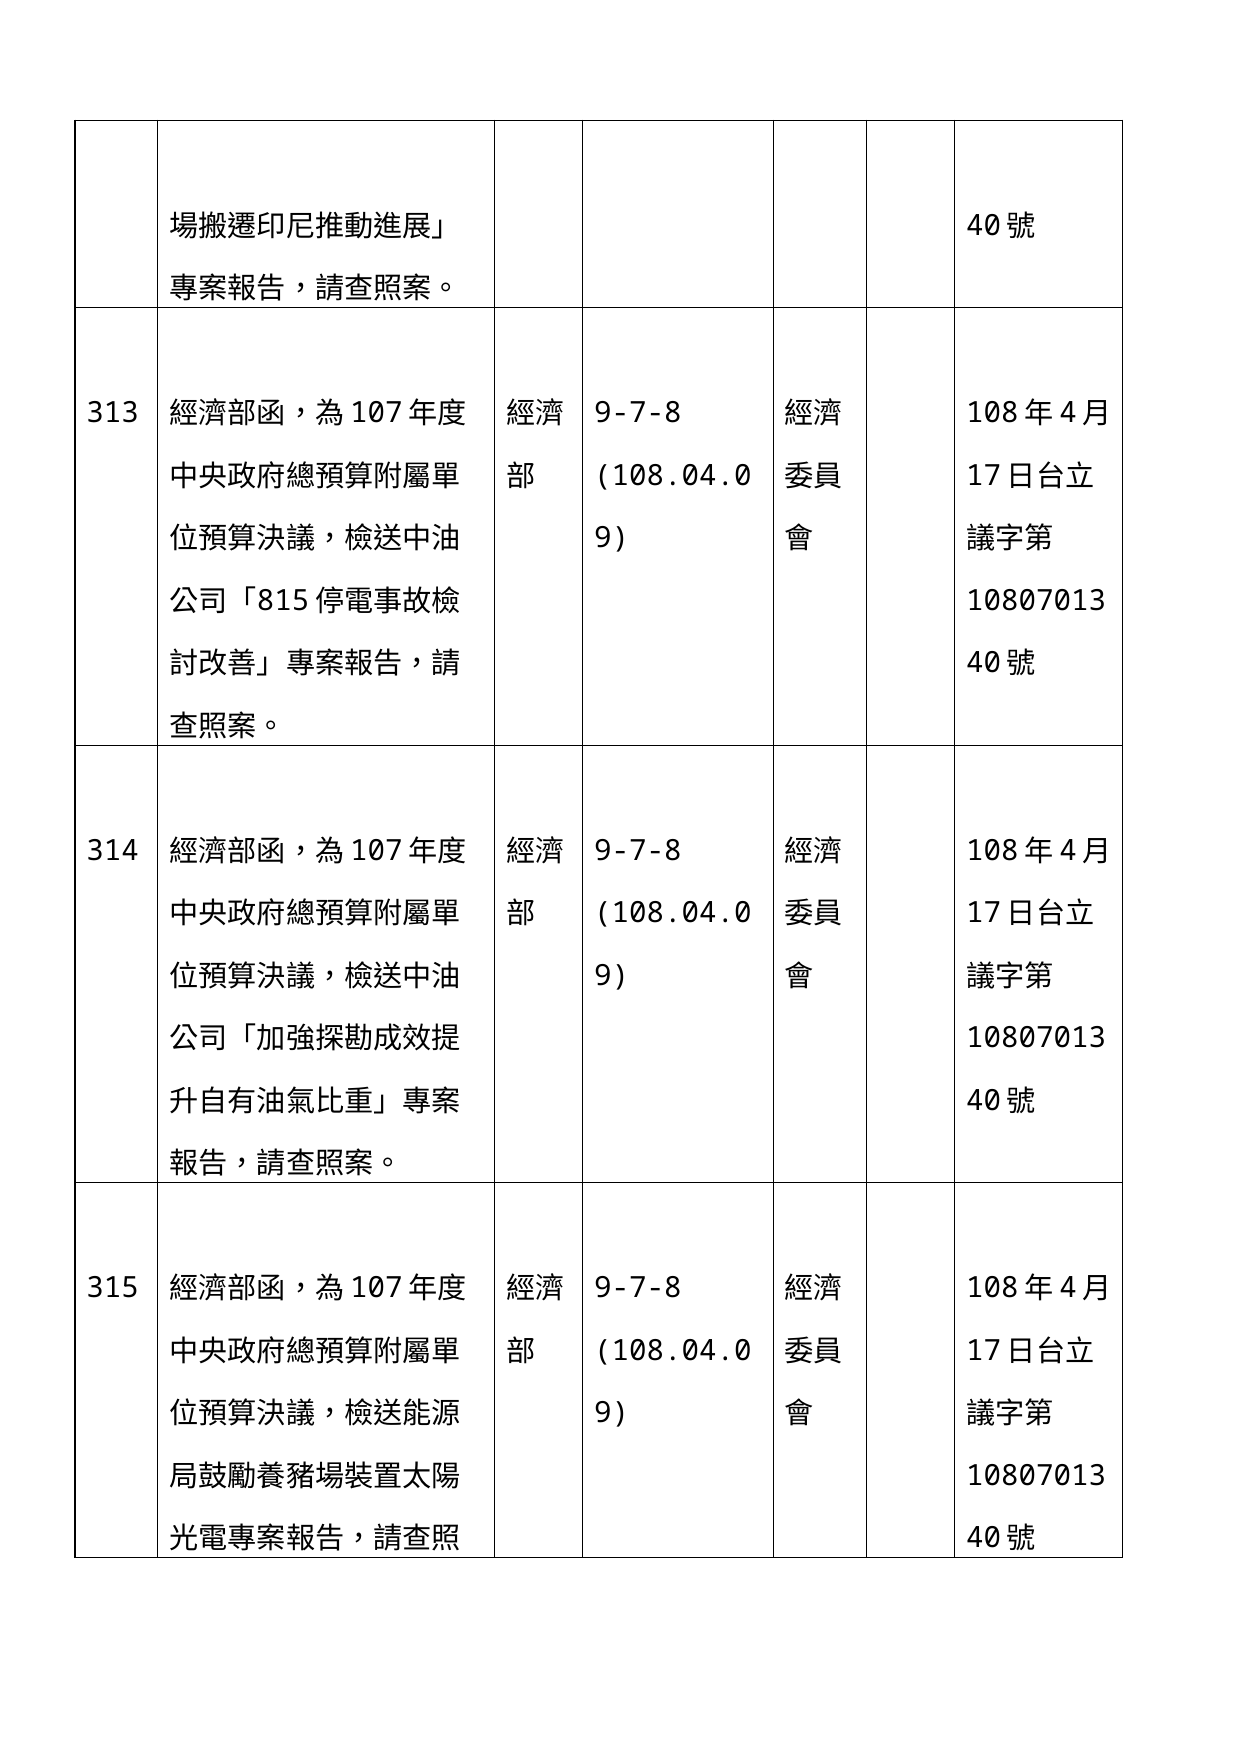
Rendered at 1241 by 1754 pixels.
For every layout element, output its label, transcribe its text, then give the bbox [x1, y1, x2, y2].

table_cell 經濟委員會 [774, 308, 866, 744]
table_cell 經濟部函，為107年度中央政府總預算附屬單位預算決議，檢送中油公司「815停電事故檢討改善」專案報告，請查照案。 [158, 308, 494, 744]
table_cell [774, 121, 866, 307]
table_cell [495, 121, 582, 307]
table_cell 場搬遷印尼推動進展」專案報告，請查照案。 [158, 121, 494, 307]
table_cell [867, 121, 954, 307]
table_cell 108年4月17日台立議字第1080701340號 [955, 308, 1122, 744]
table_cell 經濟部函，為107年度中央政府總預算附屬單位預算決議，檢送能源局鼓勵養豬場裝置太陽光電專案報告，請查照 [158, 1183, 494, 1557]
table_cell 9-7-8 (108.04.09) [583, 746, 773, 1182]
table_cell 315 [76, 1183, 157, 1557]
table_cell [76, 121, 157, 307]
table_cell 經濟委員會 [774, 746, 866, 1182]
table_cell 經濟委員會 [774, 1183, 866, 1557]
table_cell 314 [76, 746, 157, 1182]
table_cell 經濟部函，為107年度中央政府總預算附屬單位預算決議，檢送中油公司「加強探勘成效提升自有油氣比重」專案報告，請查照案。 [158, 746, 494, 1182]
table_cell [583, 121, 773, 307]
table_cell 108年4月17日台立議字第1080701340號 [955, 746, 1122, 1182]
table_cell [867, 1183, 954, 1557]
table_cell 經濟部 [495, 746, 582, 1182]
table_cell 9-7-8 (108.04.09) [583, 308, 773, 744]
table_cell 108年4月17日台立議字第1080701340號 [955, 1183, 1122, 1557]
table_cell 40號 [955, 121, 1122, 307]
table_cell 經濟部 [495, 308, 582, 744]
table_cell 經濟部 [495, 1183, 582, 1557]
table_cell 313 [76, 308, 157, 744]
table_cell [867, 308, 954, 744]
table_cell 9-7-8 (108.04.09) [583, 1183, 773, 1557]
table_cell [867, 746, 954, 1182]
